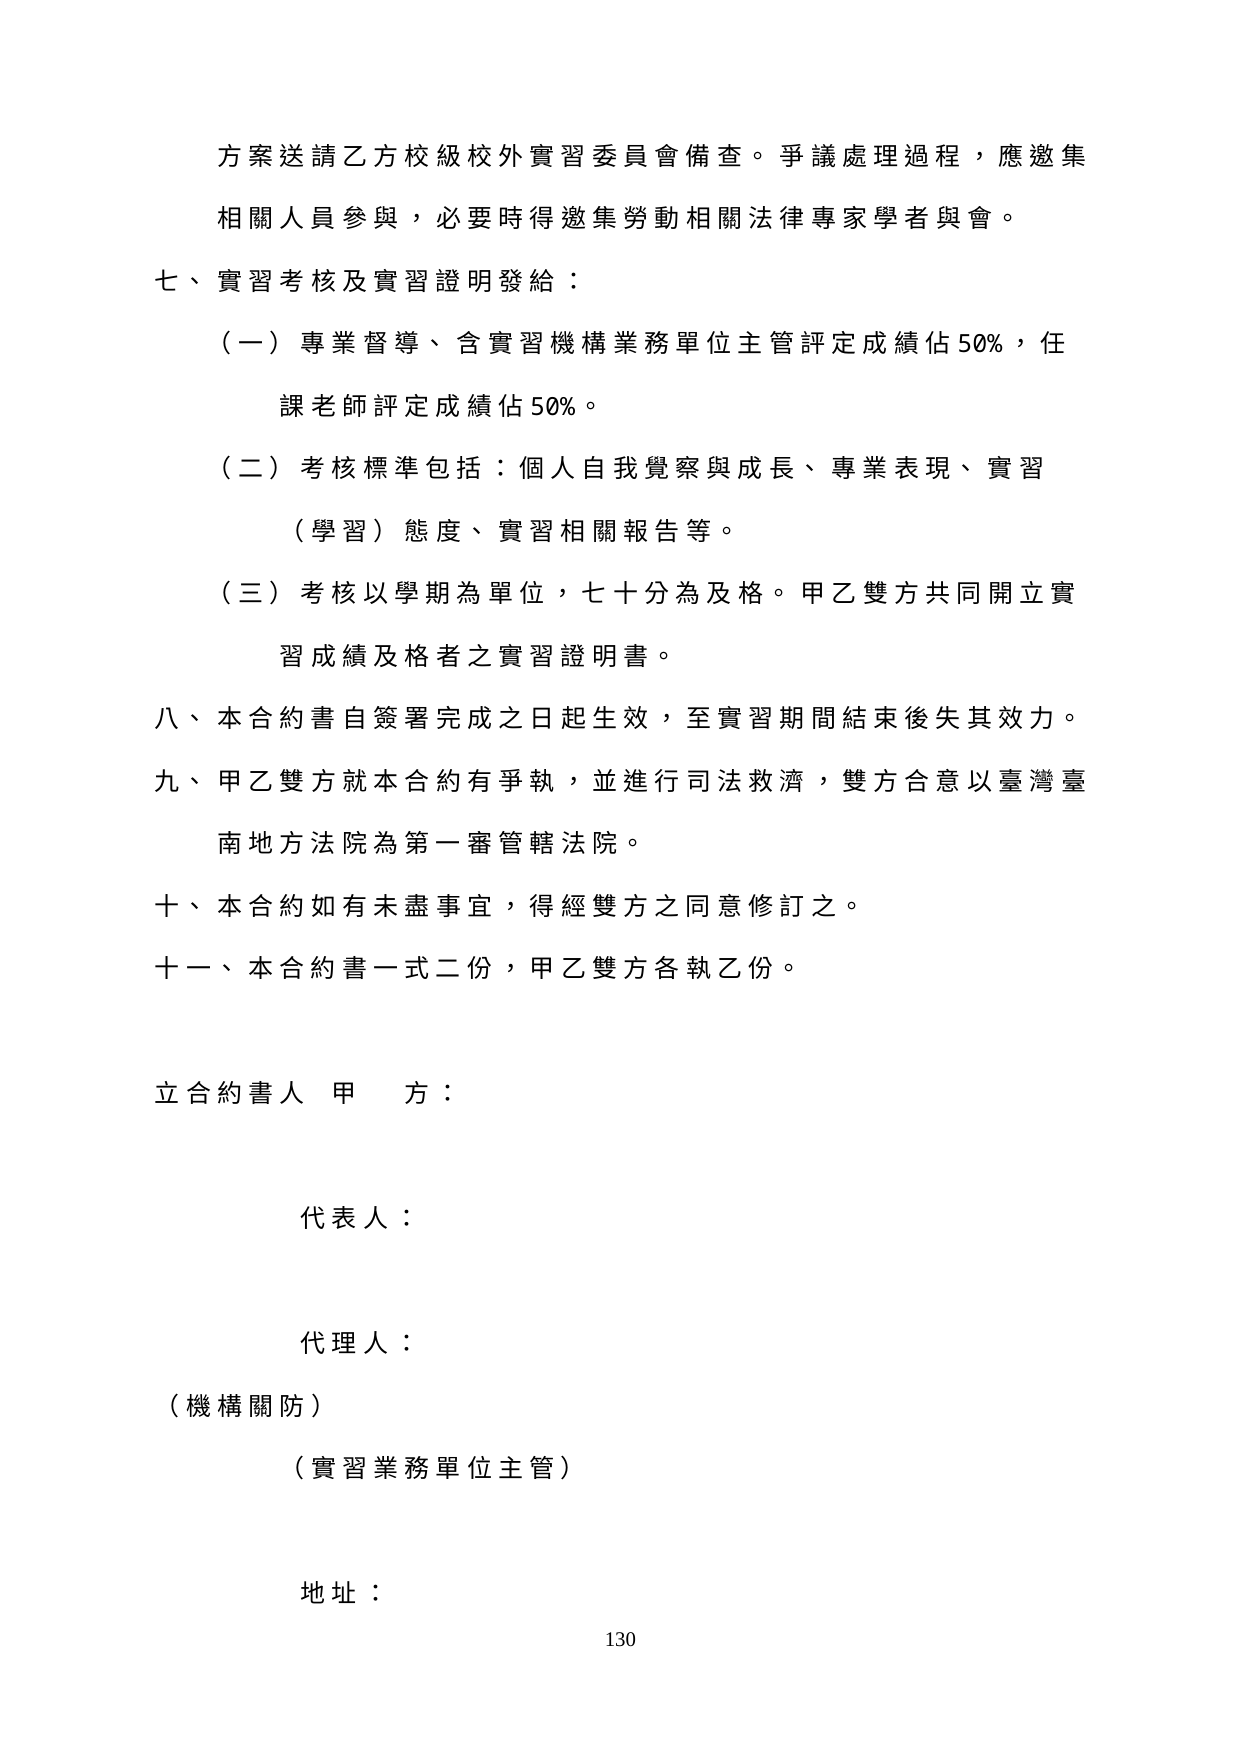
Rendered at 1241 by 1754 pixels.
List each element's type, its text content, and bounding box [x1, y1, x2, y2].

text 九、甲乙雙方就本合約有爭執，並進行司法救濟，雙方合意以臺灣臺南地方法院為第一審管轄法院。 [151, 738, 1089, 863]
text （二）考核標準包括：個人自我覺察與成長、專業表現、實習（學習）態度、實習相關報告等。 [196, 425, 1089, 550]
text （三）考核以學期為單位，七十分為及格。甲乙雙方共同開立實習成績及格者之實習證明書。 [196, 550, 1089, 675]
text 七、實習考核及實習證明發給： [151, 238, 1089, 300]
text 代理人： （機構關防） [151, 1300, 1089, 1425]
text 方案送請乙方校級校外實習委員會備查。爭議處理過程，應邀集相關人員參與，必要時得邀集勞動相關法律專家學者與會。 [151, 113, 1089, 238]
text （實習業務單位主管） [151, 1425, 1089, 1488]
text 代表人： [151, 1175, 1089, 1238]
text 八、本合約書自簽署完成之日起生效，至實習期間結束後失其效力。 [151, 675, 1089, 738]
text 十、本合約如有未盡事宜，得經雙方之同意修訂之。 [151, 863, 1089, 925]
text 地址： [151, 1550, 1089, 1613]
text 立合約書人 甲 方： [151, 1050, 1089, 1113]
text （一）專業督導、含實習機構業務單位主管評定成績佔50%，任課老師評定成績佔50%。 [196, 300, 1089, 425]
text 十一、本合約書一式二份，甲乙雙方各執乙份。 [151, 925, 1089, 988]
